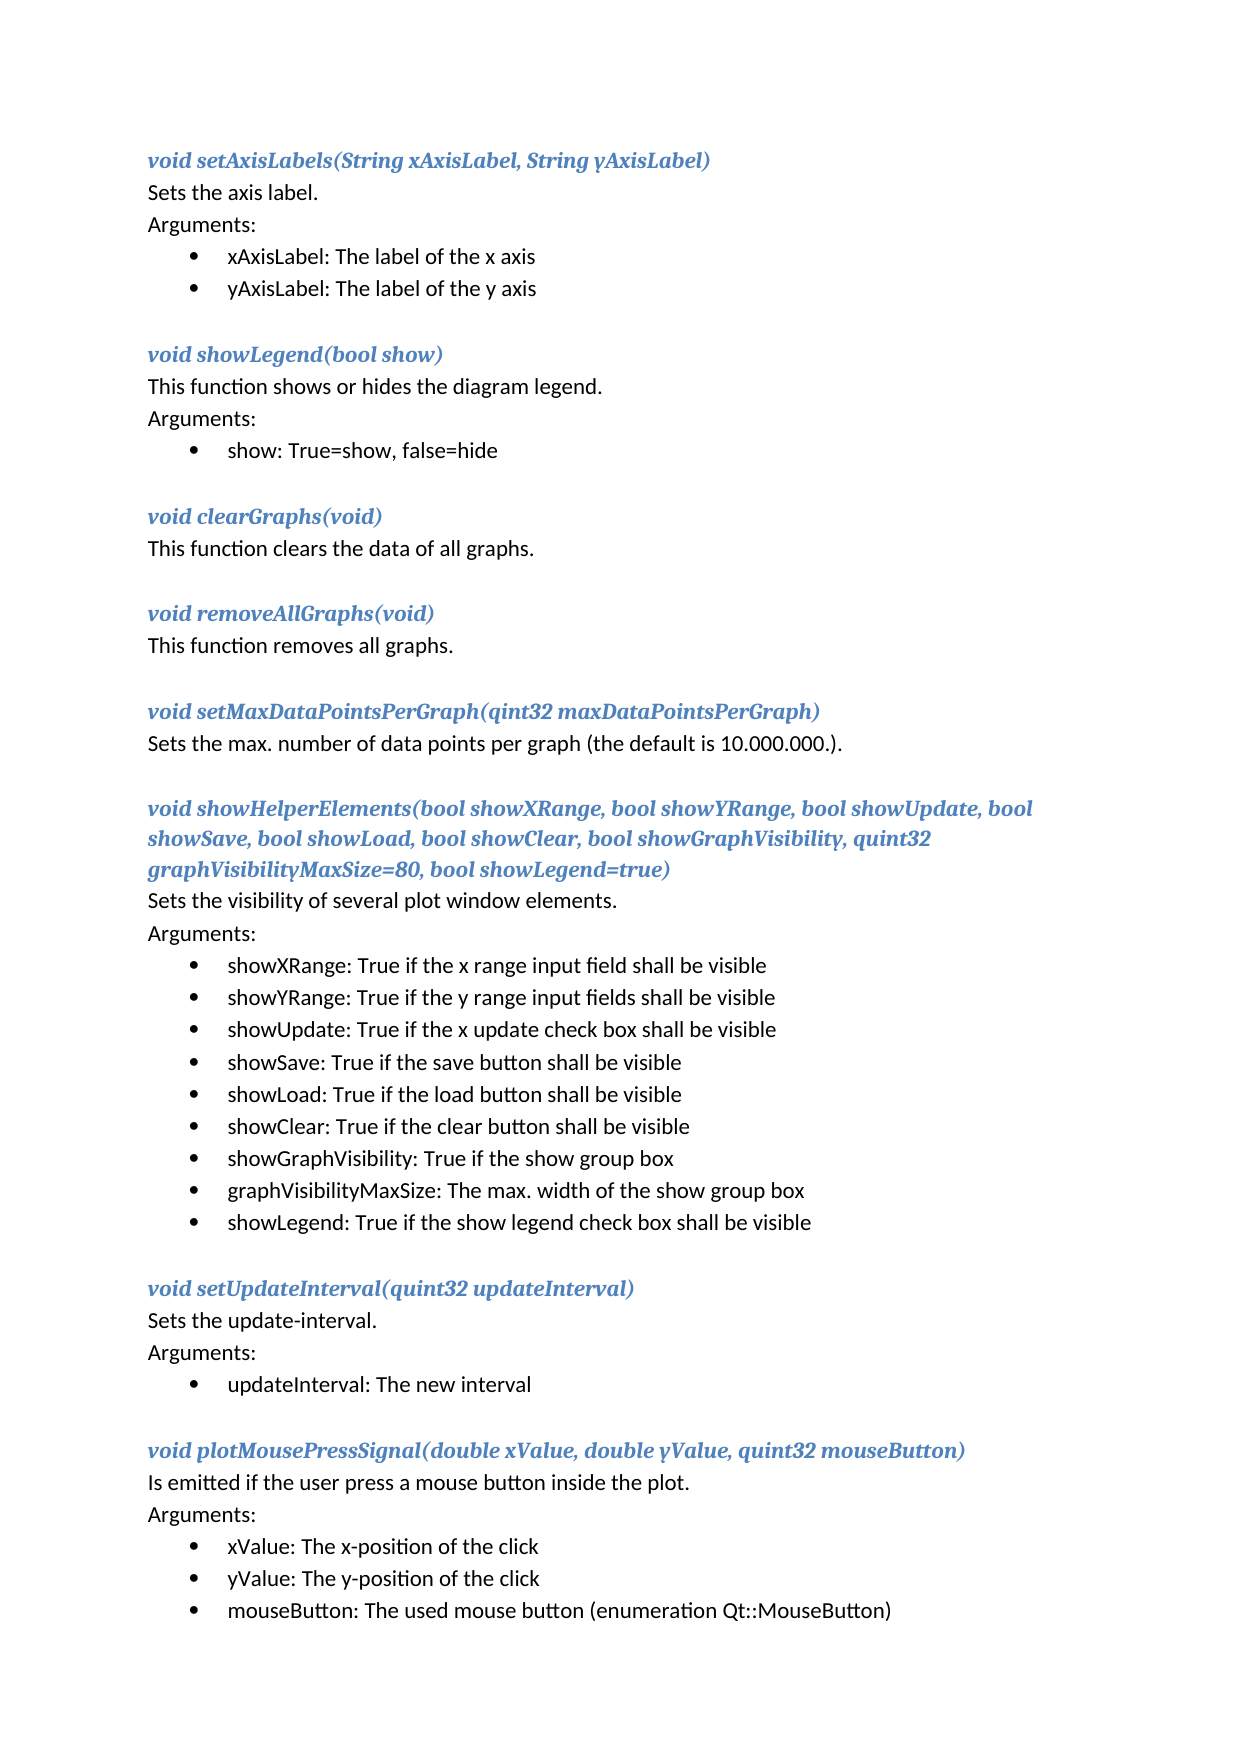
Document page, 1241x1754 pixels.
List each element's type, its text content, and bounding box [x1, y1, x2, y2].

list showXRange: True if the x range input field shall be visible [190, 951, 1093, 979]
text This function shows or hides the diagram legend. [148, 372, 1093, 400]
text This function removes all graphs. [148, 631, 1093, 659]
text Arguments: [148, 404, 1093, 432]
list showLegend: True if the show legend check box shall be visible [190, 1208, 1093, 1237]
subtitle void setMaxDataPointsPerGraph(qint32 maxDataPointsPerGraph) [148, 698, 1093, 725]
list show: True=show, false=hide [190, 436, 1093, 464]
text Arguments: [148, 919, 1093, 947]
subtitle void clearGraphs(void) [148, 503, 1093, 530]
subtitle void setUpdateInterval(quint32 updateInterval) [148, 1276, 1093, 1302]
text Arguments: [148, 210, 1093, 238]
list yValue: The y-position of the click [190, 1564, 1093, 1592]
subtitle void setAxisLabels(String xAxisLabel, String yAxisLabel) [148, 148, 1093, 174]
subtitle void plotMousePressSignal(double xValue, double yValue, quint32 mouseButton) [148, 1438, 1093, 1464]
subtitle void removeAllGraphs(void) [148, 601, 1093, 627]
text Sets the max. number of data points per graph (the default is 10.000.000.). [148, 729, 1093, 757]
list graphVisibilityMaxSize: The max. width of the show group box [190, 1176, 1093, 1204]
list showSave: True if the save button shall be visible [190, 1048, 1093, 1076]
list mouseButton: The used mouse button (enumeration Qt::MouseButton) [190, 1597, 1093, 1625]
text Is emitted if the user press a mouse button inside the plot. [148, 1468, 1093, 1496]
list xAxisLabel: The label of the x axis [190, 242, 1093, 270]
list updateInterval: The new interval [190, 1370, 1093, 1398]
text Sets the update-interval. [148, 1306, 1093, 1334]
text This function clears the data of all graphs. [148, 534, 1093, 562]
subtitle void showHelperElements(bool showXRange, bool showYRange, bool showUpdate, bool showSave, bool showLoad, bool showClear, bool showGraphVisibility, quint32 graphVisibilityMaxSize=80, bool showLegend=true) [148, 796, 1093, 883]
list showYRange: True if the y range input fields shall be visible [190, 983, 1093, 1011]
text Arguments: [148, 1338, 1093, 1366]
list xValue: The x-position of the click [190, 1532, 1093, 1560]
list showUpdate: True if the x update check box shall be visible [190, 1015, 1093, 1043]
subtitle void showLegend(bool show) [148, 342, 1093, 368]
list yAxisLabel: The label of the y axis [190, 274, 1093, 302]
list showGraphVisibility: True if the show group box [190, 1144, 1093, 1172]
text Sets the visibility of several plot window elements. [148, 887, 1093, 915]
text Arguments: [148, 1500, 1093, 1528]
text Sets the axis label. [148, 178, 1093, 206]
list showLoad: True if the load button shall be visible [190, 1080, 1093, 1108]
list showClear: True if the clear button shall be visible [190, 1112, 1093, 1140]
